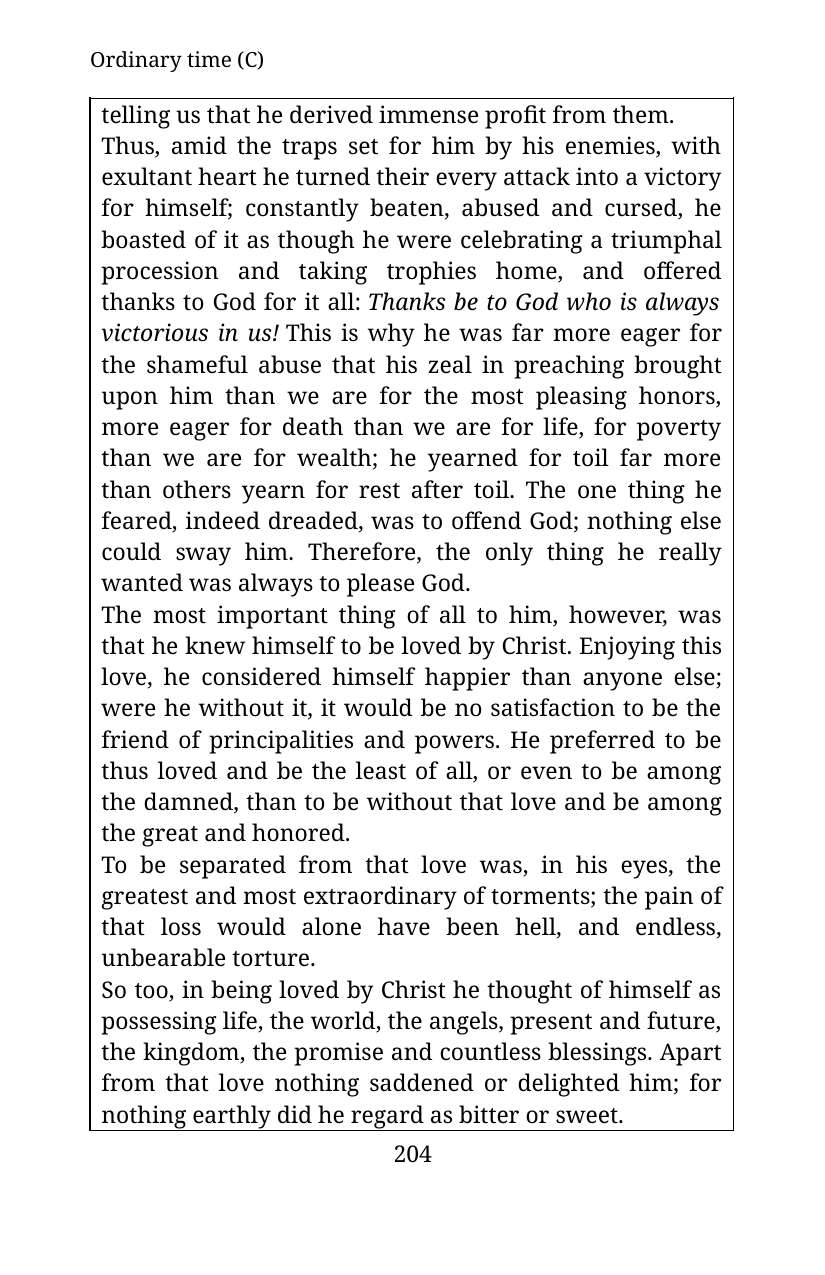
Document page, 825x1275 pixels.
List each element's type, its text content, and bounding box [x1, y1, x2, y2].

table_cell telling us that he derived immense profit from them. Thus, amid the traps set for him by his enemies, with exultant heart he turned their every attack into a victory for himself; constantly beaten, abused and cursed, he boasted of it as though he were celebrating a triumphal procession and taking trophies home, and offered thanks to God for it all: Thanks be to God who is always victorious in us! This is why he was far more eager for the shameful abuse that his zeal in preaching brought upon him than we are for the most pleasing honors, more eager for death than we are for life, for poverty than we are for wealth; he yearned for toil far more than others yearn for rest after toil. The one thing he feared, indeed dreaded, was to offend God; nothing else could sway him. Therefore, the only thing he really wanted was always to please God. The most important thing of all to him, however, was that he knew himself to be loved by Christ. Enjoying this love, he considered himself happier than anyone else; were he without it, it would be no satisfaction to be the friend of principalities and powers. He preferred to be thus loved and be the least of all, or even to be among the damned, than to be without that love and be among the great and honored. To be separated from that love was, in his eyes, the greatest and most extraordinary of torments; the pain of that loss would alone have been hell, and endless, unbearable torture. So too, in being loved by Christ he thought of himself as possessing life, the world, the angels, present and future, the kingdom, the promise and countless blessings. Apart from that love nothing saddened or delighted him; for nothing earthly did he regard as bitter or sweet. [91, 99, 733, 1130]
